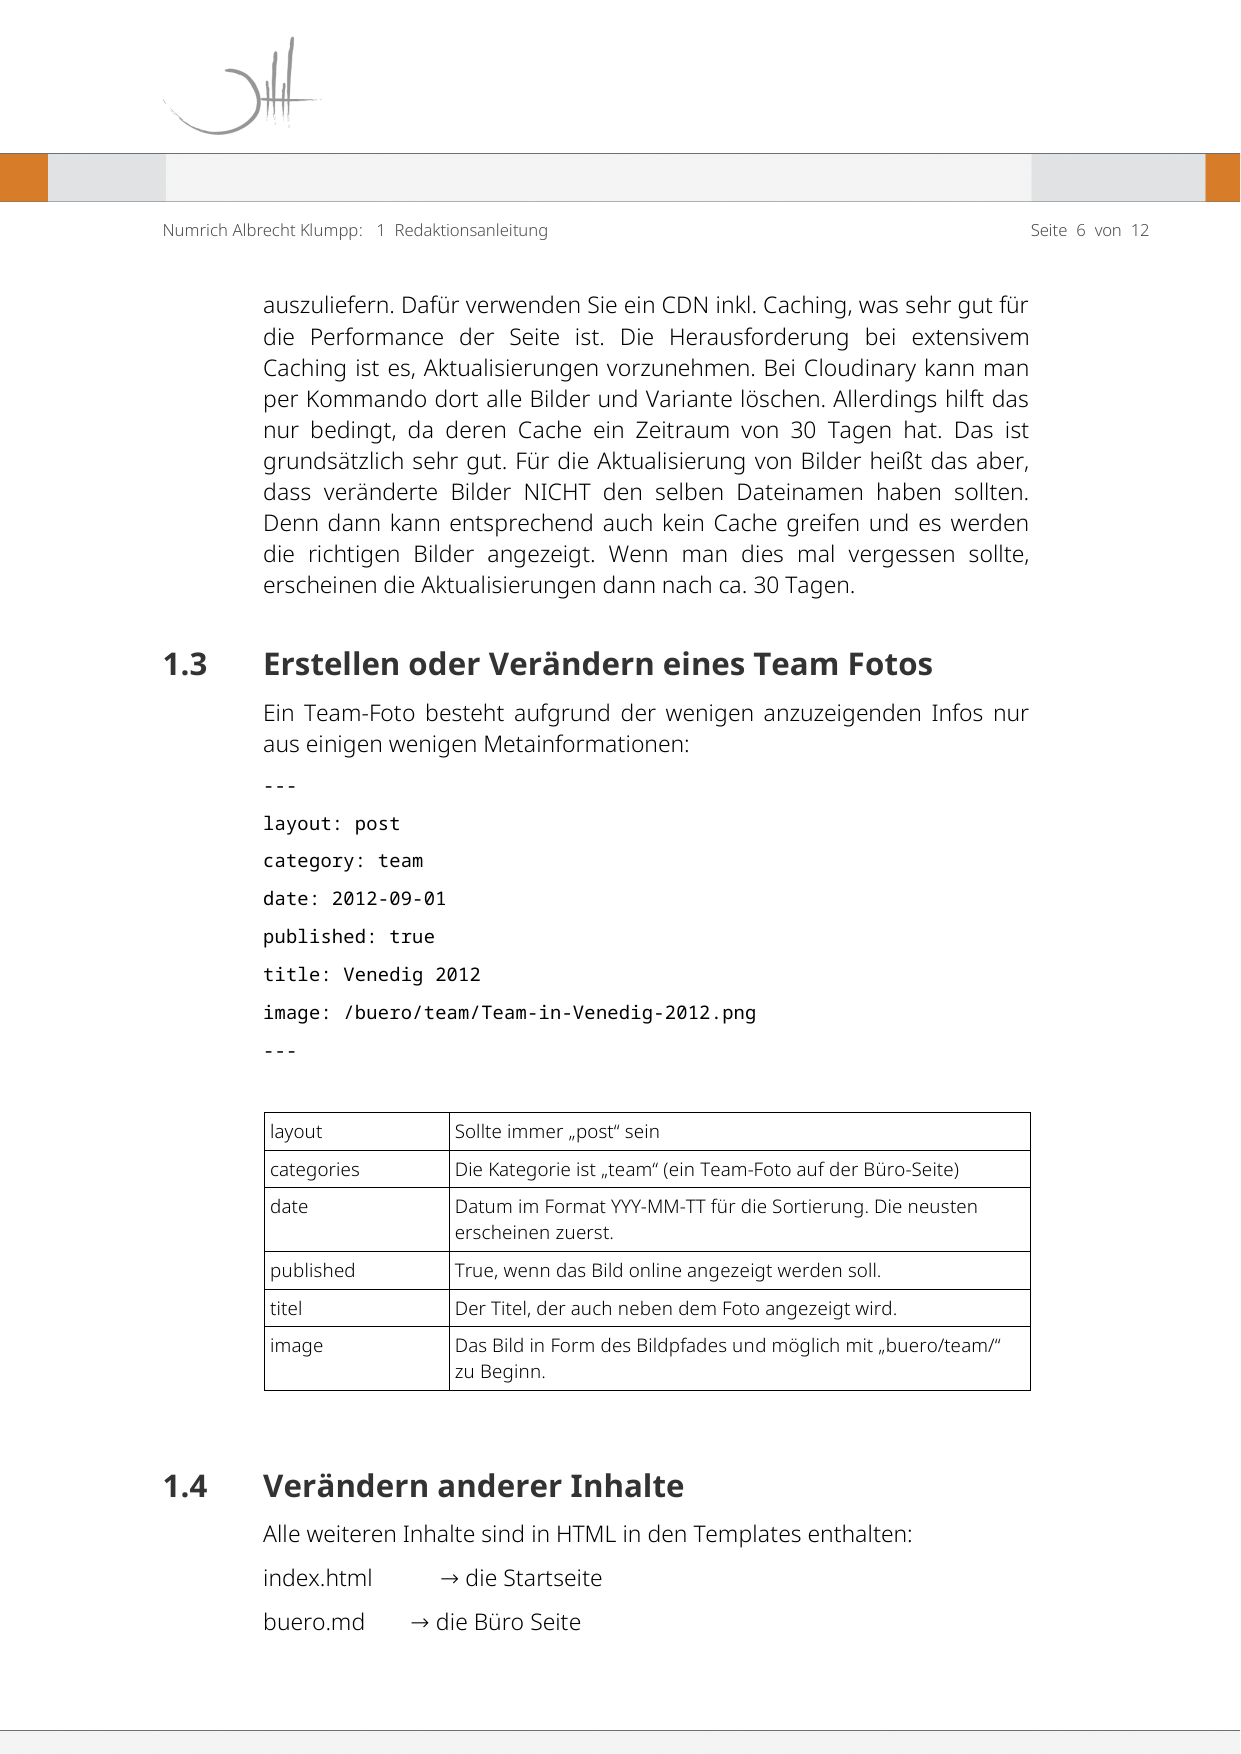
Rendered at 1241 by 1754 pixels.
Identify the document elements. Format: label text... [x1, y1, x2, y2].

text auszuliefern. Dafür verwenden Sie ein CDN inkl. Caching, was sehr gut für die Performance der Seite ist. Die Herausforderung bei extensivem Caching ist es, Aktualisierungen vorzunehmen. Bei Cloudinary kann man per Kommando dort alle Bilder und Variante löschen. Allerdings hilft das nur bedingt, da deren Cache ein Zeitraum von 30 Tagen hat. Das ist grundsätzlich sehr gut. Für die Aktualisierung von Bilder heißt das aber, dass veränderte Bilder NICHT den selben Dateinamen haben sollten. Denn dann kann entsprechend auch kein Cache greifen und es werden die richtigen Bilder angezeigt. Wenn man dies mal vergessen sollte, erscheinen die Aktualisierungen dann nach ca. 30 Tagen. [263, 289, 1031, 600]
table_cell Datum im Format YYY-MM-TT für die Sortierung. Die neusten erscheinen zuerst. [450, 1188, 1030, 1251]
table_cell image [265, 1327, 449, 1390]
text layout: post [263, 809, 1031, 836]
table_cell date [265, 1188, 449, 1251]
text category: team [263, 847, 1031, 873]
text --- [263, 1036, 1031, 1062]
table_cell published [265, 1252, 449, 1289]
text index.html → die Startseite [263, 1562, 1031, 1593]
picture [0, 153, 1241, 202]
table_header layout [265, 1113, 449, 1150]
text published: true [263, 923, 1031, 949]
table_cell Das Bild in Form des Bildpfades und möglich mit „buero/team/“ zu Beginn. [450, 1327, 1030, 1390]
picture [0, 1730, 1241, 1754]
table_cell Die Kategorie ist „team“ (ein Team-Foto auf der Büro-Seite) [450, 1151, 1030, 1187]
subtitle Erstellen oder Verändern eines Team Fotos [162, 642, 1031, 685]
text --- [263, 772, 1031, 798]
text image: /buero/team/Team-in-Venedig-2012.png [263, 999, 1031, 1025]
picture [162, 35, 322, 136]
table_cell categories [265, 1151, 449, 1187]
table_cell titel [265, 1290, 449, 1326]
table_header Sollte immer „post“ sein [450, 1113, 1030, 1150]
text Alle weiteren Inhalte sind in HTML in den Templates enthalten: [263, 1518, 1031, 1549]
text date: 2012-09-01 [263, 885, 1031, 911]
table_cell Der Titel, der auch neben dem Foto angezeigt wird. [450, 1290, 1030, 1326]
text Ein Team-Foto besteht aufgrund der wenigen anzuzeigenden Infos nur aus einigen wenigen Metainformationen: [263, 697, 1031, 759]
subtitle Verändern anderer Inhalte [162, 1463, 1031, 1506]
text title: Venedig 2012 [263, 961, 1031, 987]
table_cell True, wenn das Bild online angezeigt werden soll. [450, 1252, 1030, 1289]
text buero.md → die Büro Seite [263, 1605, 1031, 1636]
